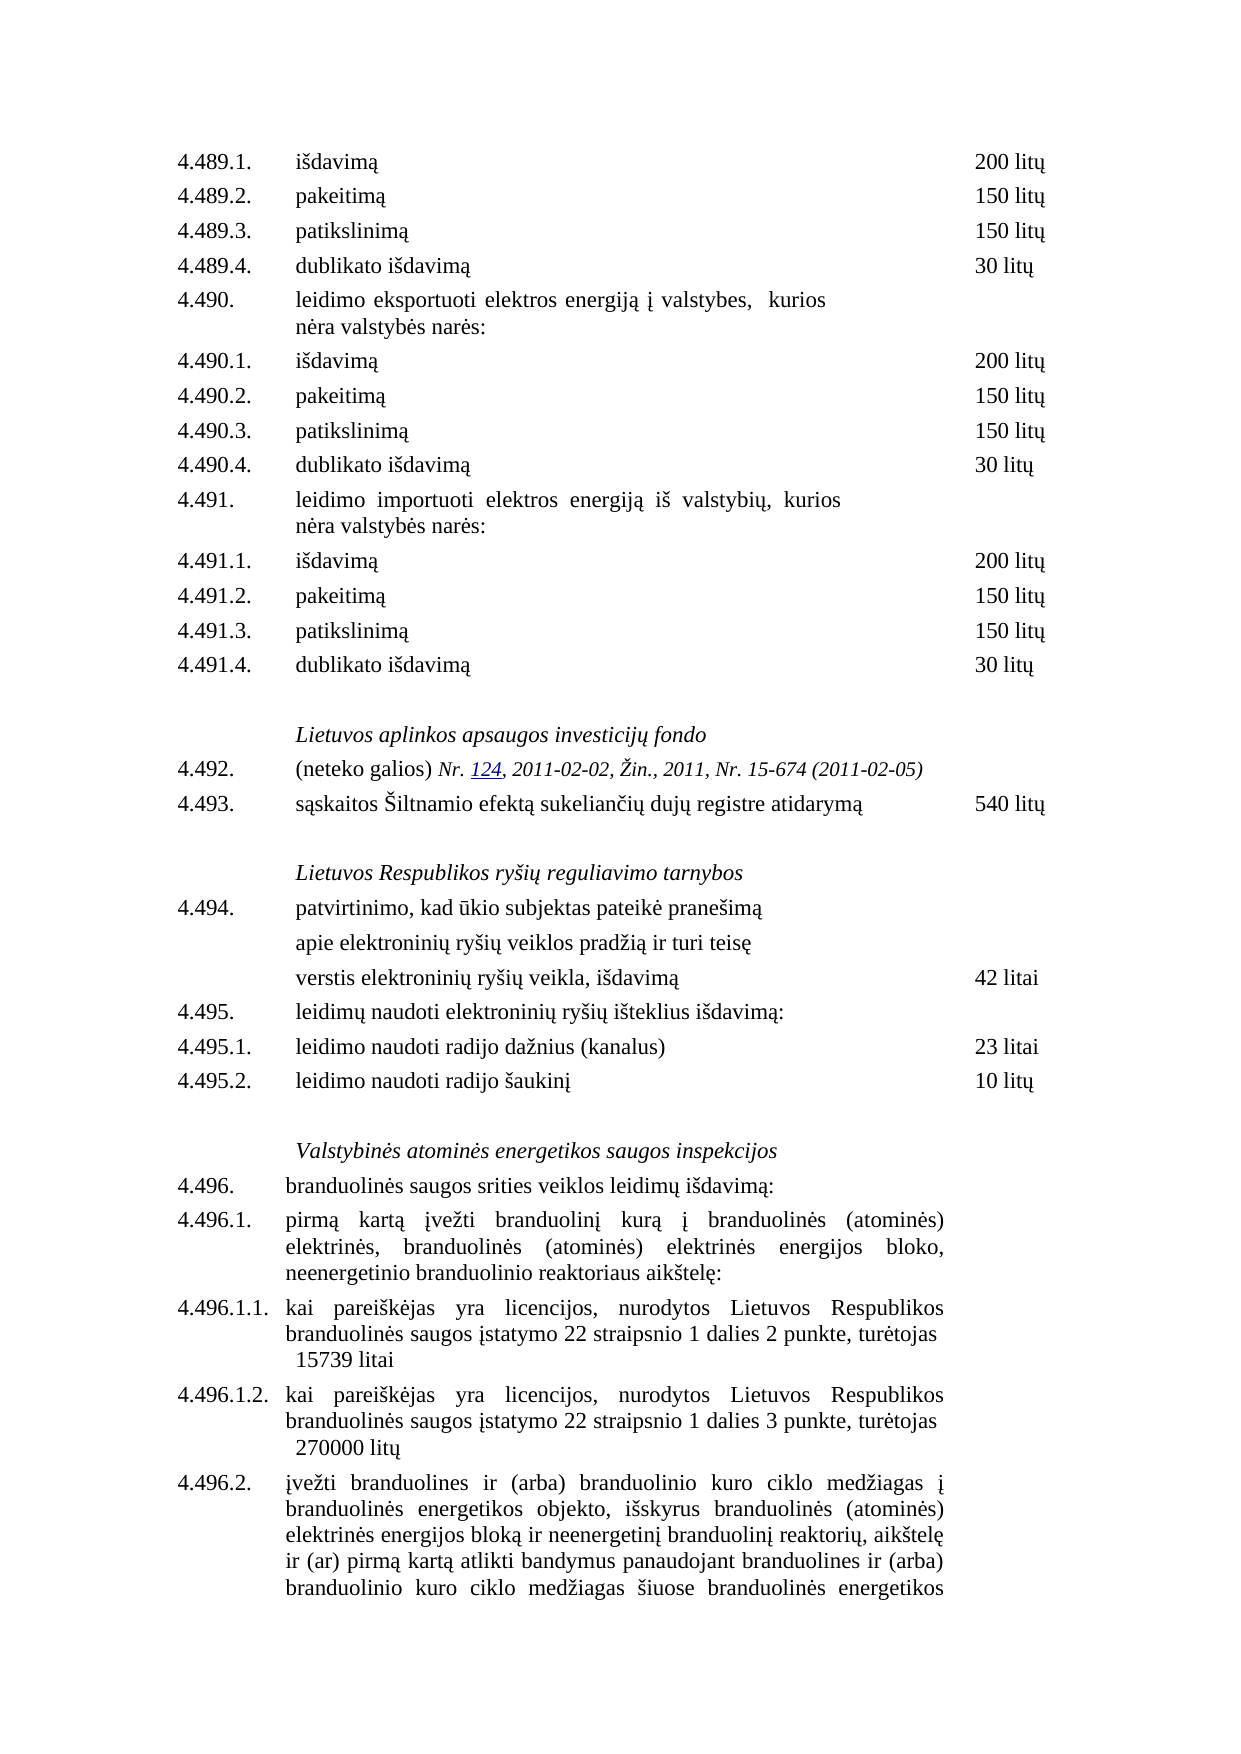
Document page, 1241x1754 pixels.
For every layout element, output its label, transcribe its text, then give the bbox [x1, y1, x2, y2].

text 4.491.3. patikslinimą 150 litų [177, 617, 1122, 643]
text Lietuvos aplinkos apsaugos investicijų fondo [177, 721, 1122, 747]
text 4.491.4. dublikato išdavimą 30 litų [177, 651, 1122, 678]
text 4.491.2. pakeitimą 150 litų [177, 582, 1122, 608]
text 4.495.1. leidimo naudoti radijo dažnius (kanalus) 23 litai [177, 1033, 1122, 1059]
text 4.496.1.2. kai pareiškėjas yra licencijos, nurodytos Lietuvos Respublikos branduolinės saugos įstatymo 22 straipsnio 1 dalies 3 punkte, turėtojas 270000 litų [177, 1381, 945, 1460]
text 4.495.2. leidimo naudoti radijo šaukinį 10 litų [177, 1068, 1122, 1094]
text verstis elektroninių ryšių veikla, išdavimą 42 litai [177, 963, 1122, 990]
text 4.496.1. pirmą kartą įvežti branduolinį kurą į branduolinės (atominės) elektrinės, branduolinės (atominės) elektrinės energijos bloko, neenergetinio branduolinio reaktoriaus aikštelę: [177, 1206, 945, 1285]
text 4.490.1. išdavimą 200 litų [177, 347, 1122, 374]
text 4.491. leidimo importuoti elektros energiją iš valstybių, kurios nėra valstybės narės: [177, 486, 842, 539]
text 4.490.2. pakeitimą 150 litų [177, 382, 1122, 408]
text 4.491.1. išdavimą 200 litų [177, 547, 1122, 574]
text apie elektroninių ryšių veiklos pradžią ir turi teisę [177, 929, 1122, 955]
text 4.489.4. dublikato išdavimą 30 litų [177, 252, 1122, 278]
text 4.495. leidimų naudoti elektroninių ryšių išteklius išdavimą: [177, 998, 1122, 1024]
text 4.490.4. dublikato išdavimą 30 litų [177, 452, 1122, 478]
text 4.496. branduolinės saugos srities veiklos leidimų išdavimą: [177, 1172, 945, 1198]
text 4.490.3. patikslinimą 150 litų [177, 417, 1122, 443]
text 4.489.1. išdavimą 200 litų [177, 148, 1122, 174]
text 4.489.2. pakeitimą 150 litų [177, 182, 1122, 209]
text Lietuvos Respublikos ryšių reguliavimo tarnybos [177, 859, 1122, 886]
text 4.490. leidimo eksportuoti elektros energiją į valstybes, kurios nėra valstybės narės: [177, 286, 827, 339]
text Valstybinės atominės energetikos saugos inspekcijos [295, 1137, 1122, 1163]
text 4.494. patvirtinimo, kad ūkio subjektas pateikė pranešimą [177, 894, 1122, 921]
text 4.496.1.1. kai pareiškėjas yra licencijos, nurodytos Lietuvos Respublikos branduolinės saugos įstatymo 22 straipsnio 1 dalies 2 punkte, turėtojas 15739 litai [177, 1294, 945, 1373]
text 4.493. sąskaitos Šiltnamio efektą sukeliančių dujų registre atidarymą 540 litų [177, 790, 1122, 816]
text 4.489.3. patikslinimą 150 litų [177, 217, 1122, 243]
text 4.492. (neteko galios) Nr. 124, 2011-02-02, Žin., 2011, Nr. 15-674 (2011-02-05) [177, 755, 930, 782]
text 4.496.2. įvežti branduolines ir (arba) branduolinio kuro ciklo medžiagas į branduolinės energetikos objekto, išskyrus branduolinės (atominės) elektrinės energijos bloką ir neenergetinį branduolinį reaktorių, aikštelę ir (ar) pirmą kartą atlikti bandymus panaudojant branduolines ir (arba) branduolinio kuro ciklo medžiagas šiuose branduolinės energetikos [177, 1468, 945, 1600]
